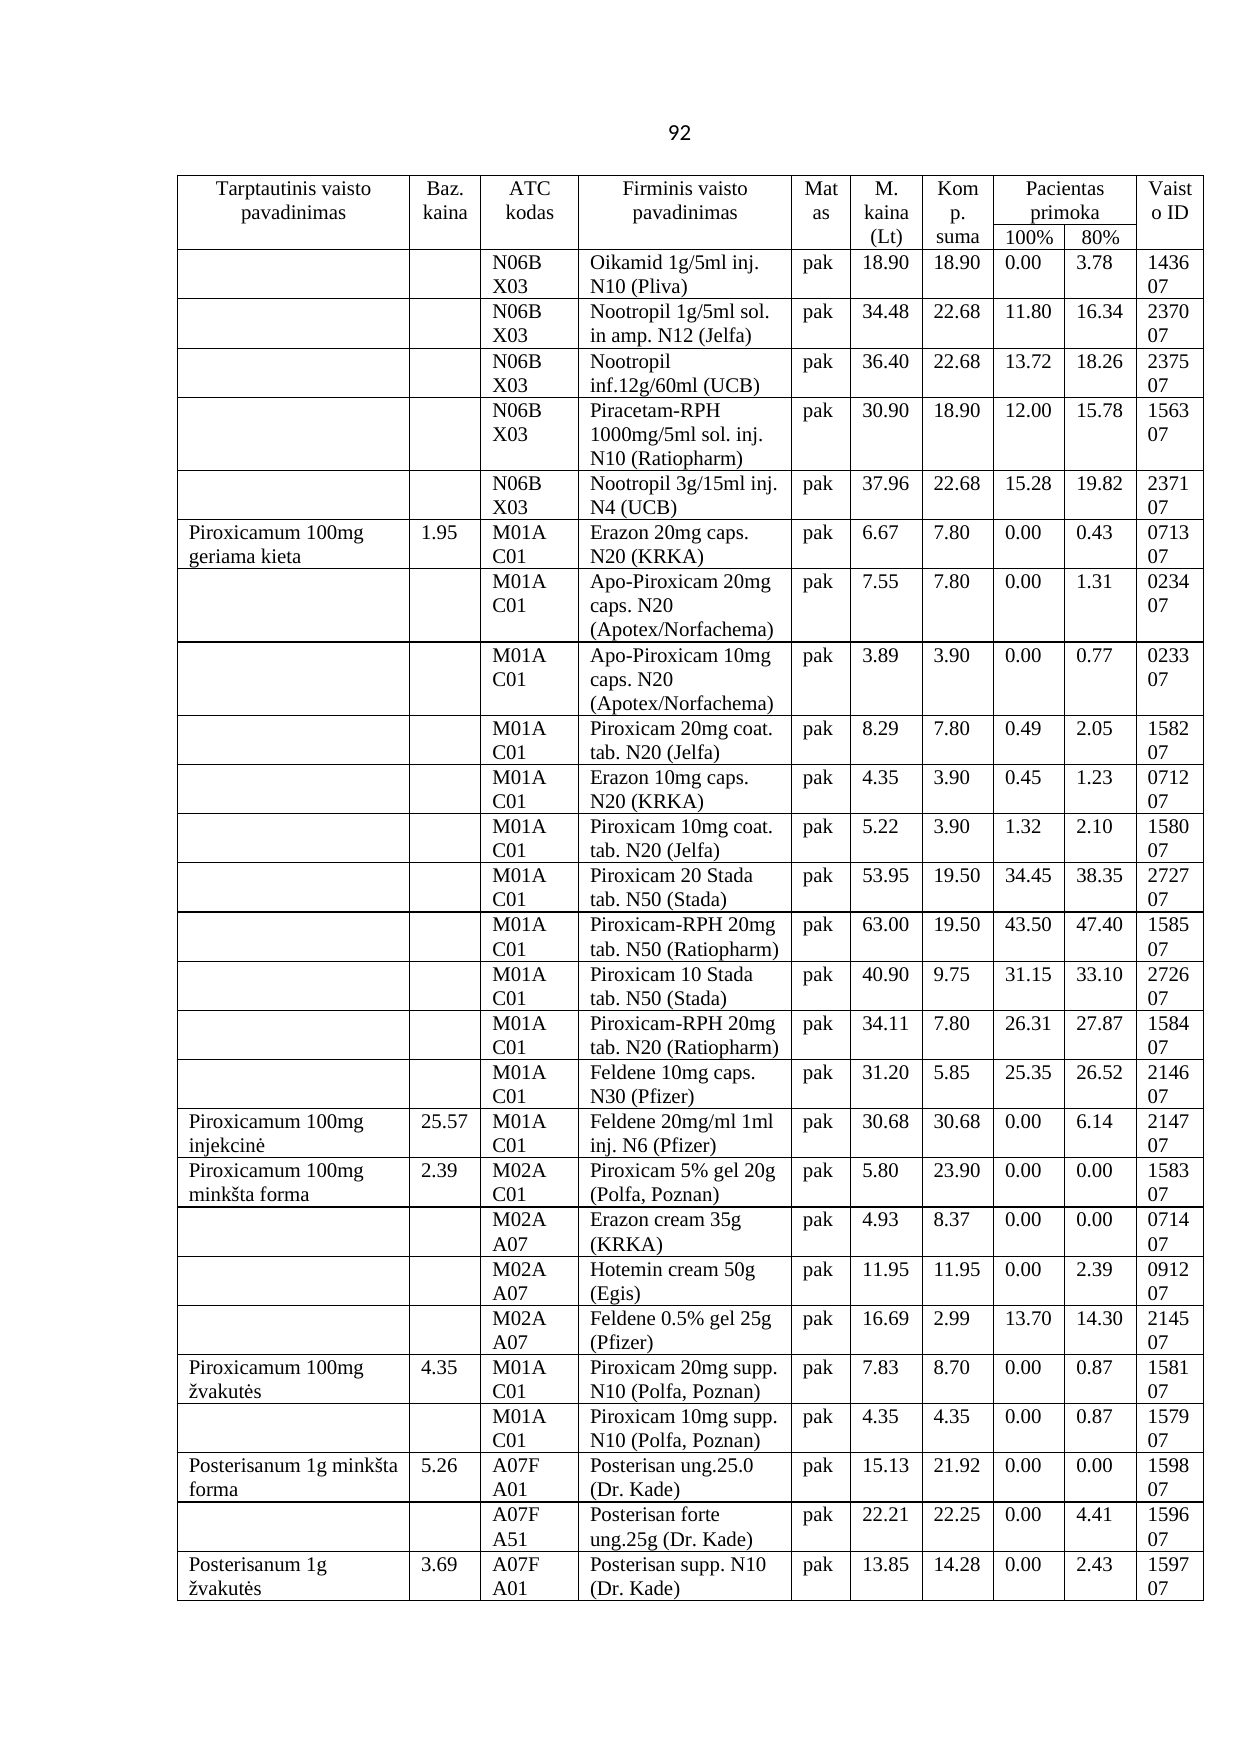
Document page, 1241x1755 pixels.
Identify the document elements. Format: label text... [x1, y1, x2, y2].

table_cell [178, 863, 409, 911]
table_cell 023407 [1137, 569, 1203, 641]
table_cell pak [792, 1552, 850, 1600]
table_header Tarptautinis vaisto pavadinimas [178, 176, 409, 249]
table_cell 37.96 [851, 471, 922, 519]
table_cell Piroxicam 10mg coat. tab. N20 (Jelfa) [579, 814, 791, 862]
table_header Baz. kaina [410, 176, 480, 249]
table_cell 19.50 [923, 863, 993, 911]
table_cell pak [792, 1011, 850, 1059]
table_cell [178, 1060, 409, 1108]
table_cell [410, 1306, 480, 1354]
table_cell 158307 [1137, 1158, 1203, 1206]
table_cell M01A C01 [481, 520, 578, 568]
table_cell Apo-Piroxicam 20mg caps. N20 (Apotex/Norfachema) [579, 569, 791, 641]
table_cell 38.35 [1065, 863, 1136, 911]
table_cell Apo-Piroxicam 10mg caps. N20 (Apotex/Norfachema) [579, 643, 791, 715]
table_cell 159707 [1137, 1552, 1203, 1600]
table_cell 143607 [1137, 250, 1203, 298]
table_cell 100% [994, 225, 1064, 249]
table_cell 11.80 [994, 299, 1064, 347]
table_cell 0.45 [994, 765, 1064, 813]
table_cell 2.39 [1065, 1257, 1136, 1305]
table_cell 091207 [1137, 1257, 1203, 1305]
table_cell [178, 1503, 409, 1551]
table_cell 071207 [1137, 765, 1203, 813]
table_cell 11.95 [923, 1257, 993, 1305]
table_cell 25.35 [994, 1060, 1064, 1108]
table_cell 22.68 [923, 471, 993, 519]
table_cell M02A A07 [481, 1257, 578, 1305]
table_cell 4.35 [410, 1355, 480, 1403]
table_cell 8.37 [923, 1208, 993, 1256]
table_cell 5.80 [851, 1158, 922, 1206]
table_cell 7.83 [851, 1355, 922, 1403]
table_cell Oikamid 1g/5ml inj. N10 (Pliva) [579, 250, 791, 298]
table_cell pak [792, 1503, 850, 1551]
table_cell 1.31 [1065, 569, 1136, 641]
table_cell [178, 962, 409, 1010]
table_cell 21.92 [923, 1453, 993, 1501]
table_cell M01A C01 [481, 1011, 578, 1059]
table_cell 22.21 [851, 1503, 922, 1551]
table_cell [178, 569, 409, 641]
table_cell 22.68 [923, 299, 993, 347]
table_cell Feldene 0.5% gel 25g (Pfizer) [579, 1306, 791, 1354]
table_cell [178, 1257, 409, 1305]
table_cell Piroxicam 5% gel 20g (Polfa, Poznan) [579, 1158, 791, 1206]
table_cell 18.26 [1065, 349, 1136, 397]
table_cell 53.95 [851, 863, 922, 911]
table_cell 3.78 [1065, 250, 1136, 298]
table_cell pak [792, 1060, 850, 1108]
table_cell 214707 [1137, 1109, 1203, 1157]
table_cell 80% [1065, 225, 1136, 249]
table_cell [410, 1060, 480, 1108]
table_cell 4.35 [851, 1404, 922, 1452]
table_cell 4.35 [851, 765, 922, 813]
table_cell 2.43 [1065, 1552, 1136, 1600]
table_cell 0.00 [1065, 1208, 1136, 1256]
table_cell M01A C01 [481, 1060, 578, 1108]
table_cell pak [792, 913, 850, 961]
table_cell A07F A01 [481, 1453, 578, 1501]
table_cell pak [792, 643, 850, 715]
table_cell pak [792, 569, 850, 641]
table_cell Nootropil inf.12g/60ml (UCB) [579, 349, 791, 397]
table_cell 3.90 [923, 765, 993, 813]
table_cell pak [792, 1306, 850, 1354]
table_cell 071307 [1137, 520, 1203, 568]
table_cell [410, 913, 480, 961]
table_cell 13.70 [994, 1306, 1064, 1354]
table_cell 31.15 [994, 962, 1064, 1010]
table_cell pak [792, 1355, 850, 1403]
table_cell 157907 [1137, 1404, 1203, 1452]
table_cell [178, 398, 409, 470]
table_cell 0.87 [1065, 1404, 1136, 1452]
table_cell Piroxicamum 100mg geriama kieta [178, 520, 409, 568]
table_cell 7.55 [851, 569, 922, 641]
table_cell 2.99 [923, 1306, 993, 1354]
table_cell 2.05 [1065, 716, 1136, 764]
table_cell [410, 1257, 480, 1305]
table_cell Piroxicamum 100mg žvakutės [178, 1355, 409, 1403]
table_header Pacientas primoka [994, 176, 1136, 224]
table_cell 0.87 [1065, 1355, 1136, 1403]
table_cell Posterisan ung.25.0 (Dr. Kade) [579, 1453, 791, 1501]
table_cell pak [792, 471, 850, 519]
table_cell 18.90 [923, 250, 993, 298]
table_cell 27.87 [1065, 1011, 1136, 1059]
table_cell 156307 [1137, 398, 1203, 470]
table_header M. kaina (Lt) [851, 176, 922, 249]
table_header Vaisto ID [1137, 176, 1203, 249]
table_cell Hotemin cream 50g (Egis) [579, 1257, 791, 1305]
table_cell 13.85 [851, 1552, 922, 1600]
table_cell 7.80 [923, 1011, 993, 1059]
table_cell [178, 765, 409, 813]
table_cell 158207 [1137, 716, 1203, 764]
table_cell 31.20 [851, 1060, 922, 1108]
table_cell 0.00 [994, 1503, 1064, 1551]
table_cell [178, 716, 409, 764]
table_cell [178, 299, 409, 347]
table_cell 272607 [1137, 962, 1203, 1010]
table_header Firminis vaisto pavadinimas [579, 176, 791, 249]
table_cell 15.78 [1065, 398, 1136, 470]
table_cell [178, 1306, 409, 1354]
table_cell 6.14 [1065, 1109, 1136, 1157]
table_cell [410, 814, 480, 862]
table_cell [178, 643, 409, 715]
table_cell 1.95 [410, 520, 480, 568]
table_cell 15.13 [851, 1453, 922, 1501]
table_cell [178, 471, 409, 519]
table_cell M02A C01 [481, 1158, 578, 1206]
table_cell 3.90 [923, 643, 993, 715]
table_cell 14.28 [923, 1552, 993, 1600]
table_cell [410, 299, 480, 347]
table_cell 16.34 [1065, 299, 1136, 347]
table_cell [178, 1208, 409, 1256]
table_cell 34.11 [851, 1011, 922, 1059]
table_cell [410, 765, 480, 813]
table_cell pak [792, 962, 850, 1010]
table_cell M01A C01 [481, 643, 578, 715]
table_cell 22.68 [923, 349, 993, 397]
table_cell 214507 [1137, 1306, 1203, 1354]
table_cell M01A C01 [481, 765, 578, 813]
table_cell [410, 250, 480, 298]
table_cell 3.89 [851, 643, 922, 715]
table_cell 19.50 [923, 913, 993, 961]
table_cell 23.90 [923, 1158, 993, 1206]
table_cell Posterisanum 1g minkšta forma [178, 1453, 409, 1501]
table_cell pak [792, 1109, 850, 1157]
table_cell 159607 [1137, 1503, 1203, 1551]
table_cell 33.10 [1065, 962, 1136, 1010]
table_cell 0.00 [994, 1208, 1064, 1256]
table_cell [410, 1011, 480, 1059]
table_cell 0.00 [1065, 1158, 1136, 1206]
table_header Matas [792, 176, 850, 249]
table_cell 30.90 [851, 398, 922, 470]
table_cell pak [792, 765, 850, 813]
table_cell Piroxicam-RPH 20mg tab. N20 (Ratiopharm) [579, 1011, 791, 1059]
table_cell Piroxicam 20mg coat. tab. N20 (Jelfa) [579, 716, 791, 764]
table_cell 34.45 [994, 863, 1064, 911]
table_cell 25.57 [410, 1109, 480, 1157]
table_cell 3.69 [410, 1552, 480, 1600]
table_cell [410, 643, 480, 715]
table_cell [178, 814, 409, 862]
table_cell 8.70 [923, 1355, 993, 1403]
table_cell 4.93 [851, 1208, 922, 1256]
table_cell 0.00 [994, 1453, 1064, 1501]
table_cell pak [792, 520, 850, 568]
table_cell 158007 [1137, 814, 1203, 862]
table_cell N06B X03 [481, 250, 578, 298]
table_cell 26.31 [994, 1011, 1064, 1059]
table_cell [410, 716, 480, 764]
table_cell Nootropil 1g/5ml sol. in amp. N12 (Jelfa) [579, 299, 791, 347]
table_cell [410, 349, 480, 397]
table_cell Erazon cream 35g (KRKA) [579, 1208, 791, 1256]
table_cell 18.90 [851, 250, 922, 298]
table_cell 19.82 [1065, 471, 1136, 519]
table_cell 11.95 [851, 1257, 922, 1305]
table_cell 18.90 [923, 398, 993, 470]
table_cell 7.80 [923, 520, 993, 568]
table_cell Posterisan forte ung.25g (Dr. Kade) [579, 1503, 791, 1551]
table_cell A07F A51 [481, 1503, 578, 1551]
table_cell 0.00 [994, 250, 1064, 298]
table_cell 0.00 [994, 1109, 1064, 1157]
table_cell Posterisan supp. N10 (Dr. Kade) [579, 1552, 791, 1600]
table_cell pak [792, 1208, 850, 1256]
table_cell 214607 [1137, 1060, 1203, 1108]
table_header ATC kodas [481, 176, 578, 249]
table_cell pak [792, 1257, 850, 1305]
table_cell 12.00 [994, 398, 1064, 470]
table_cell 0.00 [994, 520, 1064, 568]
table_cell pak [792, 1158, 850, 1206]
table_cell [410, 1208, 480, 1256]
table_cell 30.68 [923, 1109, 993, 1157]
table_cell [178, 349, 409, 397]
table_cell 8.29 [851, 716, 922, 764]
table_cell 30.68 [851, 1109, 922, 1157]
table_cell 071407 [1137, 1208, 1203, 1256]
table_cell M01A C01 [481, 1404, 578, 1452]
table_cell [178, 1404, 409, 1452]
table_cell 0.77 [1065, 643, 1136, 715]
table_cell 7.80 [923, 716, 993, 764]
table_cell A07F A01 [481, 1552, 578, 1600]
table_cell 2.10 [1065, 814, 1136, 862]
table_cell 1.32 [994, 814, 1064, 862]
table_cell N06B X03 [481, 471, 578, 519]
table_cell 16.69 [851, 1306, 922, 1354]
table_cell M01A C01 [481, 716, 578, 764]
table_cell 2.39 [410, 1158, 480, 1206]
table_cell Erazon 10mg caps. N20 (KRKA) [579, 765, 791, 813]
table_cell 6.67 [851, 520, 922, 568]
table_cell Feldene 10mg caps. N30 (Pfizer) [579, 1060, 791, 1108]
table_cell M01A C01 [481, 913, 578, 961]
table_cell pak [792, 814, 850, 862]
table_cell Erazon 20mg caps. N20 (KRKA) [579, 520, 791, 568]
table_cell Piroxicam 20mg supp. N10 (Polfa, Poznan) [579, 1355, 791, 1403]
table_cell Piroxicamum 100mg injekcinė [178, 1109, 409, 1157]
table_cell M01A C01 [481, 814, 578, 862]
table_cell pak [792, 1453, 850, 1501]
table_cell 1.23 [1065, 765, 1136, 813]
table_cell 36.40 [851, 349, 922, 397]
table_cell M01A C01 [481, 863, 578, 911]
table_cell 272707 [1137, 863, 1203, 911]
table_cell pak [792, 398, 850, 470]
table_cell 159807 [1137, 1453, 1203, 1501]
table_cell Piroxicam-RPH 20mg tab. N50 (Ratiopharm) [579, 913, 791, 961]
table_cell M02A A07 [481, 1306, 578, 1354]
table_cell 0.00 [994, 1257, 1064, 1305]
table_cell [410, 962, 480, 1010]
table_cell 0.49 [994, 716, 1064, 764]
table_cell 5.26 [410, 1453, 480, 1501]
table_cell 63.00 [851, 913, 922, 961]
table_cell pak [792, 349, 850, 397]
table_cell [178, 250, 409, 298]
table_cell [410, 471, 480, 519]
table_cell 22.25 [923, 1503, 993, 1551]
table_cell 15.28 [994, 471, 1064, 519]
table_cell Piroxicamum 100mg minkšta forma [178, 1158, 409, 1206]
table_cell 0.00 [994, 1404, 1064, 1452]
table_cell 0.00 [994, 1552, 1064, 1600]
table_cell 5.85 [923, 1060, 993, 1108]
table_cell N06B X03 [481, 349, 578, 397]
table_cell 0.00 [994, 569, 1064, 641]
table_cell 40.90 [851, 962, 922, 1010]
table_cell [178, 1011, 409, 1059]
table_cell [410, 569, 480, 641]
table_cell M01A C01 [481, 962, 578, 1010]
table_cell Piroxicam 10mg supp. N10 (Polfa, Poznan) [579, 1404, 791, 1452]
table_cell 158407 [1137, 1011, 1203, 1059]
table_cell Piroxicam 10 Stada tab. N50 (Stada) [579, 962, 791, 1010]
table_cell pak [792, 1404, 850, 1452]
table_cell 237007 [1137, 299, 1203, 347]
table_cell 5.22 [851, 814, 922, 862]
table_cell 14.30 [1065, 1306, 1136, 1354]
table_cell M01A C01 [481, 569, 578, 641]
table_cell 0.00 [994, 643, 1064, 715]
table_cell pak [792, 863, 850, 911]
table_cell [410, 398, 480, 470]
table_cell Feldene 20mg/ml 1ml inj. N6 (Pfizer) [579, 1109, 791, 1157]
table_cell 0.00 [994, 1158, 1064, 1206]
table_cell Piracetam-RPH 1000mg/5ml sol. inj. N10 (Ratiopharm) [579, 398, 791, 470]
table_cell 158507 [1137, 913, 1203, 961]
table_cell pak [792, 250, 850, 298]
table_cell N06B X03 [481, 299, 578, 347]
table_cell 158107 [1137, 1355, 1203, 1403]
table_cell 3.90 [923, 814, 993, 862]
table_cell 7.80 [923, 569, 993, 641]
table_cell N06B X03 [481, 398, 578, 470]
table_cell Nootropil 3g/15ml inj. N4 (UCB) [579, 471, 791, 519]
table_cell 023307 [1137, 643, 1203, 715]
table_cell pak [792, 299, 850, 347]
table_cell Posterisanum 1g žvakutės [178, 1552, 409, 1600]
table_cell 0.00 [1065, 1453, 1136, 1501]
table_cell 47.40 [1065, 913, 1136, 961]
table_cell 0.00 [994, 1355, 1064, 1403]
table_cell M01A C01 [481, 1355, 578, 1403]
table_cell 4.41 [1065, 1503, 1136, 1551]
table_cell [410, 1503, 480, 1551]
table_cell 237107 [1137, 471, 1203, 519]
table_cell pak [792, 716, 850, 764]
table_cell 237507 [1137, 349, 1203, 397]
table_cell [178, 913, 409, 961]
table_cell [410, 863, 480, 911]
table_header Komp. suma (Lt) [923, 176, 993, 249]
table_cell Piroxicam 20 Stada tab. N50 (Stada) [579, 863, 791, 911]
table_cell M01A C01 [481, 1109, 578, 1157]
table_cell 9.75 [923, 962, 993, 1010]
table_cell 4.35 [923, 1404, 993, 1452]
table_cell 26.52 [1065, 1060, 1136, 1108]
table_cell 43.50 [994, 913, 1064, 961]
table_cell M02A A07 [481, 1208, 578, 1256]
table_cell [410, 1404, 480, 1452]
table_cell 13.72 [994, 349, 1064, 397]
table_cell 0.43 [1065, 520, 1136, 568]
table_cell 34.48 [851, 299, 922, 347]
